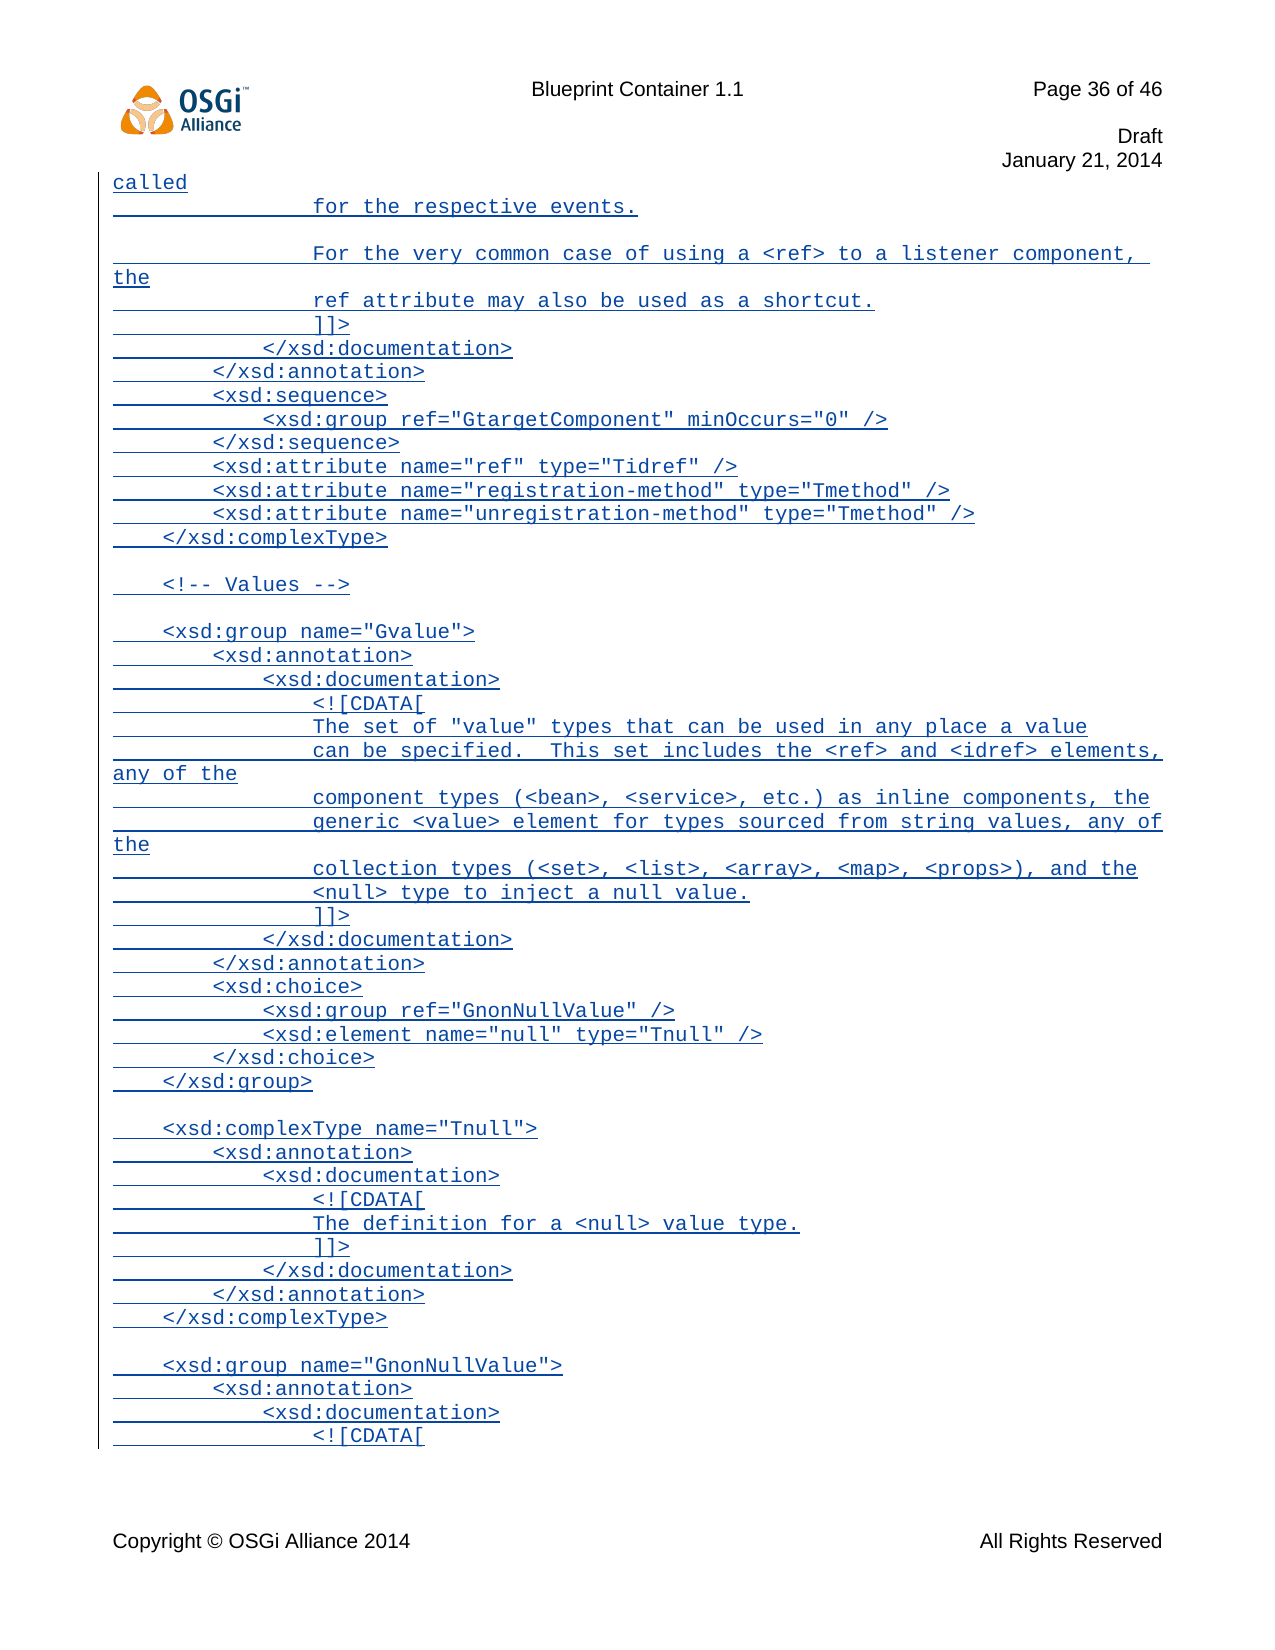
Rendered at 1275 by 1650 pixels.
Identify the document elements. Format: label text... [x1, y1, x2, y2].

text the collection types (<set>, <list>, <array>, <map>, <props>), and the <null> type to inject a null value. ]]> </xsd:documentation> </xsd:annotation> <xsd:choice> <xsd:group ref="GnonNullValue" /> <xsd:element name="null" type="Tnull" /> </xsd:choice> </xsd:group> <xsd:complexType name="Tnull"> <xsd:annotation> <xsd:documentation> <![CDATA[ The definition for a <null> value type. ]]> </xsd:documentation> </xsd:annotation> </xsd:complexType> <xsd:group name="GnonNullValue"> <xsd:annotation> <xsd:documentation> <![CDATA[ [112, 831, 1162, 1449]
text any of the component types (<bean>, <service>, etc.) as inline components, the generic <value> element for types sourced from string values, any of [112, 760, 1162, 830]
text called for the respective events. For the very common case of using a <ref> to a listener component, the ref attribute may also be used as a shortcut. ]]> </xsd:documentation> </xsd:annotation> <xsd:sequence> <xsd:group ref="GtargetComponent" minOccurs="0" /> </xsd:sequence> <xsd:attribute name="ref" type="Tidref" /> <xsd:attribute name="registration-method" type="Tmethod" /> <xsd:attribute name="unregistration-method" type="Tmethod" /> </xsd:complexType> <!-- Values --> <xsd:group name="Gvalue"> <xsd:annotation> <xsd:documentation> <![CDATA[ The set of "value" types that can be used in any place a value can be specified. This set includes the <ref> and <idref> elements, [112, 172, 1162, 759]
picture [113, 78, 257, 142]
